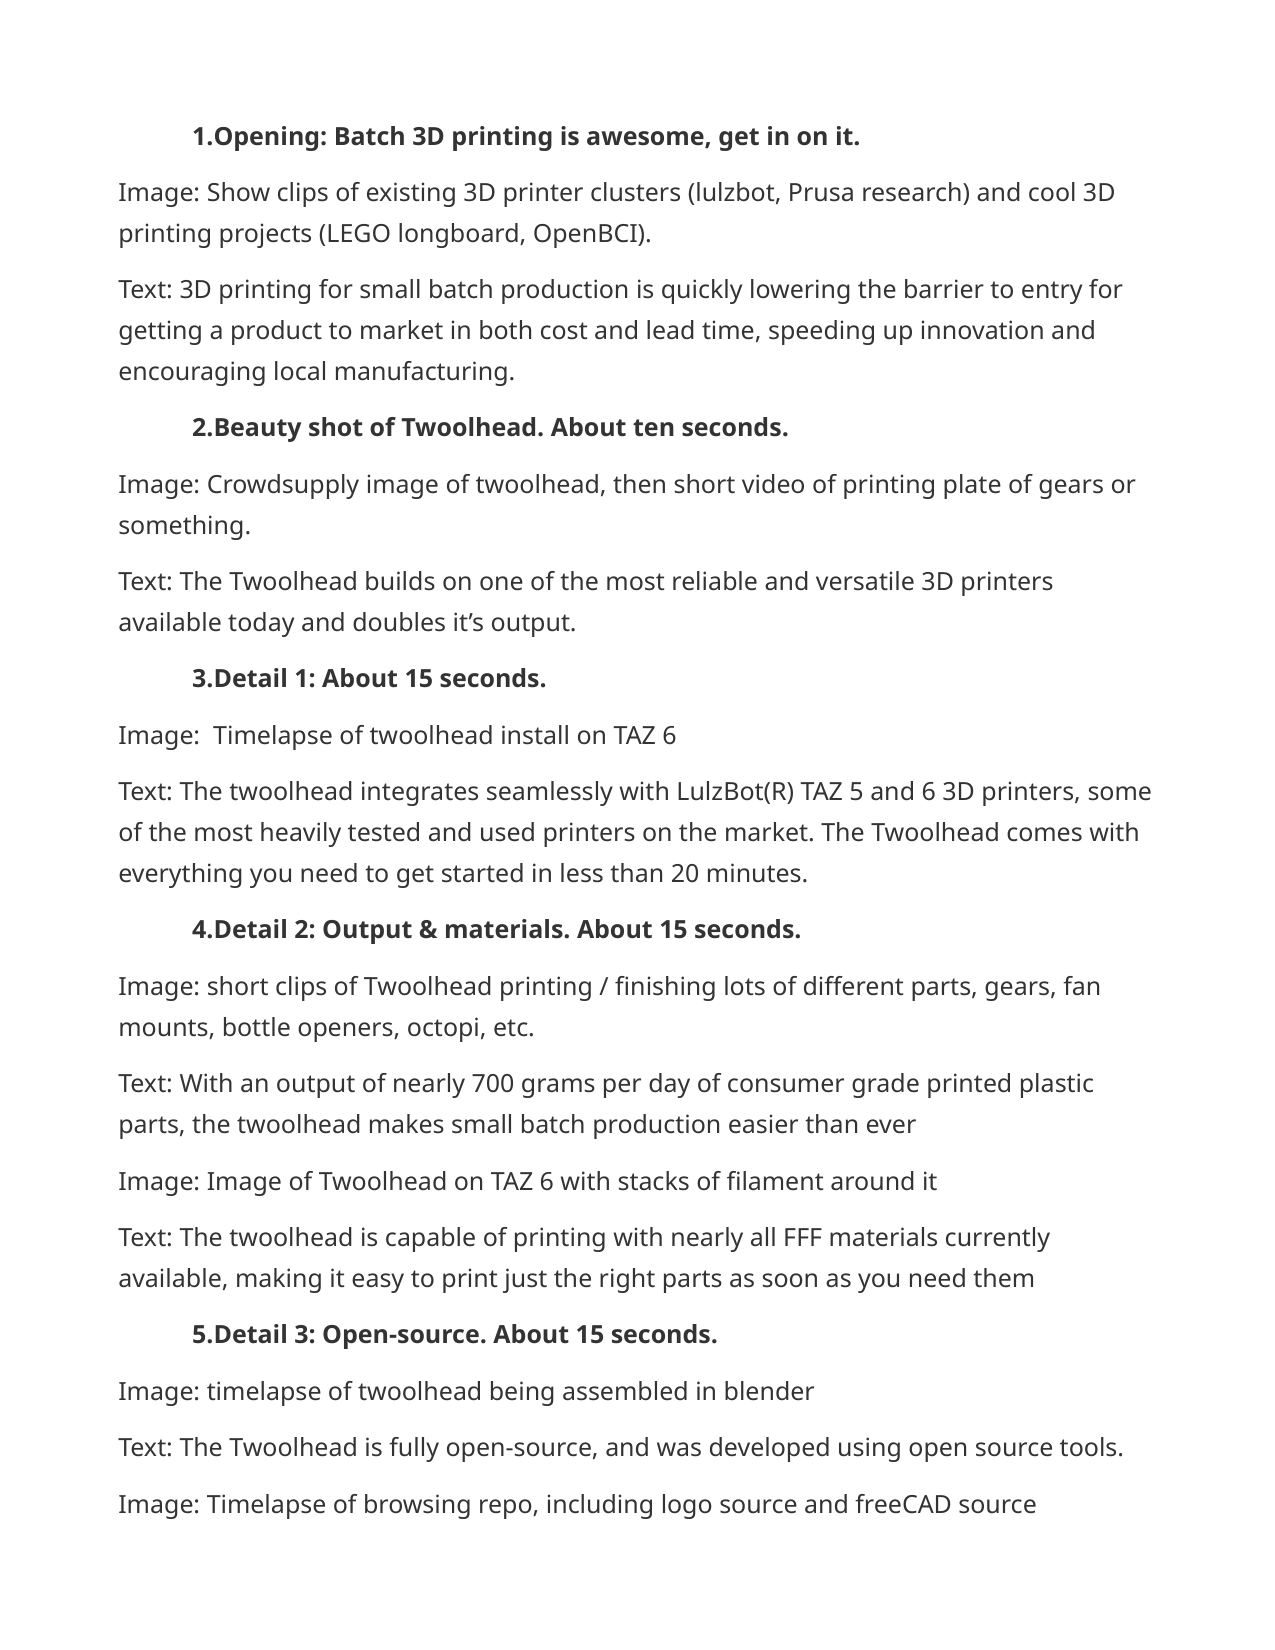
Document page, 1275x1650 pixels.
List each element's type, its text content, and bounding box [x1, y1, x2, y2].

text Text: The Twoolhead builds on one of the most reliable and versatile 3D printers available today and doubles it’s output. [118, 564, 1157, 639]
text Image: Show clips of existing 3D printer clusters (lulzbot, Prusa research) and cool 3D printing projects (LEGO longboard, OpenBCI). [118, 174, 1157, 249]
text Text: The twoolhead is capable of printing with nearly all FFF materials currently available, making it easy to print just the right parts as soon as you need them [118, 1219, 1157, 1294]
text Text: The Twoolhead is fully open-source, and was developed using open source tools. [118, 1430, 1157, 1464]
text Image: Image of Twoolhead on TAZ 6 with stacks of filament around it [118, 1163, 1157, 1197]
list Detail 1: About 15 seconds. [118, 661, 1157, 695]
list Detail 2: Output & materials. About 15 seconds. [118, 912, 1157, 946]
text Image: short clips of Twoolhead printing / finishing lots of different parts, gears, fan mounts, bottle openers, octopi, etc. [118, 968, 1157, 1043]
text Text: 3D printing for small batch production is quickly lowering the barrier to entry for getting a product to market in both cost and lead time, speeding up innovation and encouraging local manufacturing. [118, 272, 1157, 388]
text Image: Crowdsupply image of twoolhead, then short video of printing plate of gears or something. [118, 466, 1157, 541]
text Text: The twoolhead integrates seamlessly with LulzBot(R) TAZ 5 and 6 3D printers, some of the most heavily tested and used printers on the market. The Twoolhead comes with everything you need to get started in less than 20 minutes. [118, 774, 1157, 890]
list Opening: Batch 3D printing is awesome, get in on it. [118, 118, 1157, 152]
text Image: Timelapse of twoolhead install on TAZ 6 [118, 717, 1157, 752]
list Beauty shot of Twoolhead. About ten seconds. [118, 410, 1157, 444]
text Text: With an output of nearly 700 grams per day of consumer grade printed plastic parts, the twoolhead makes small batch production easier than ever [118, 1066, 1157, 1141]
text Image: timelapse of twoolhead being assembled in blender [118, 1373, 1157, 1407]
text Image: Timelapse of browsing repo, including logo source and freeCAD source [118, 1486, 1157, 1520]
list Detail 3: Open-source. About 15 seconds. [118, 1317, 1157, 1351]
